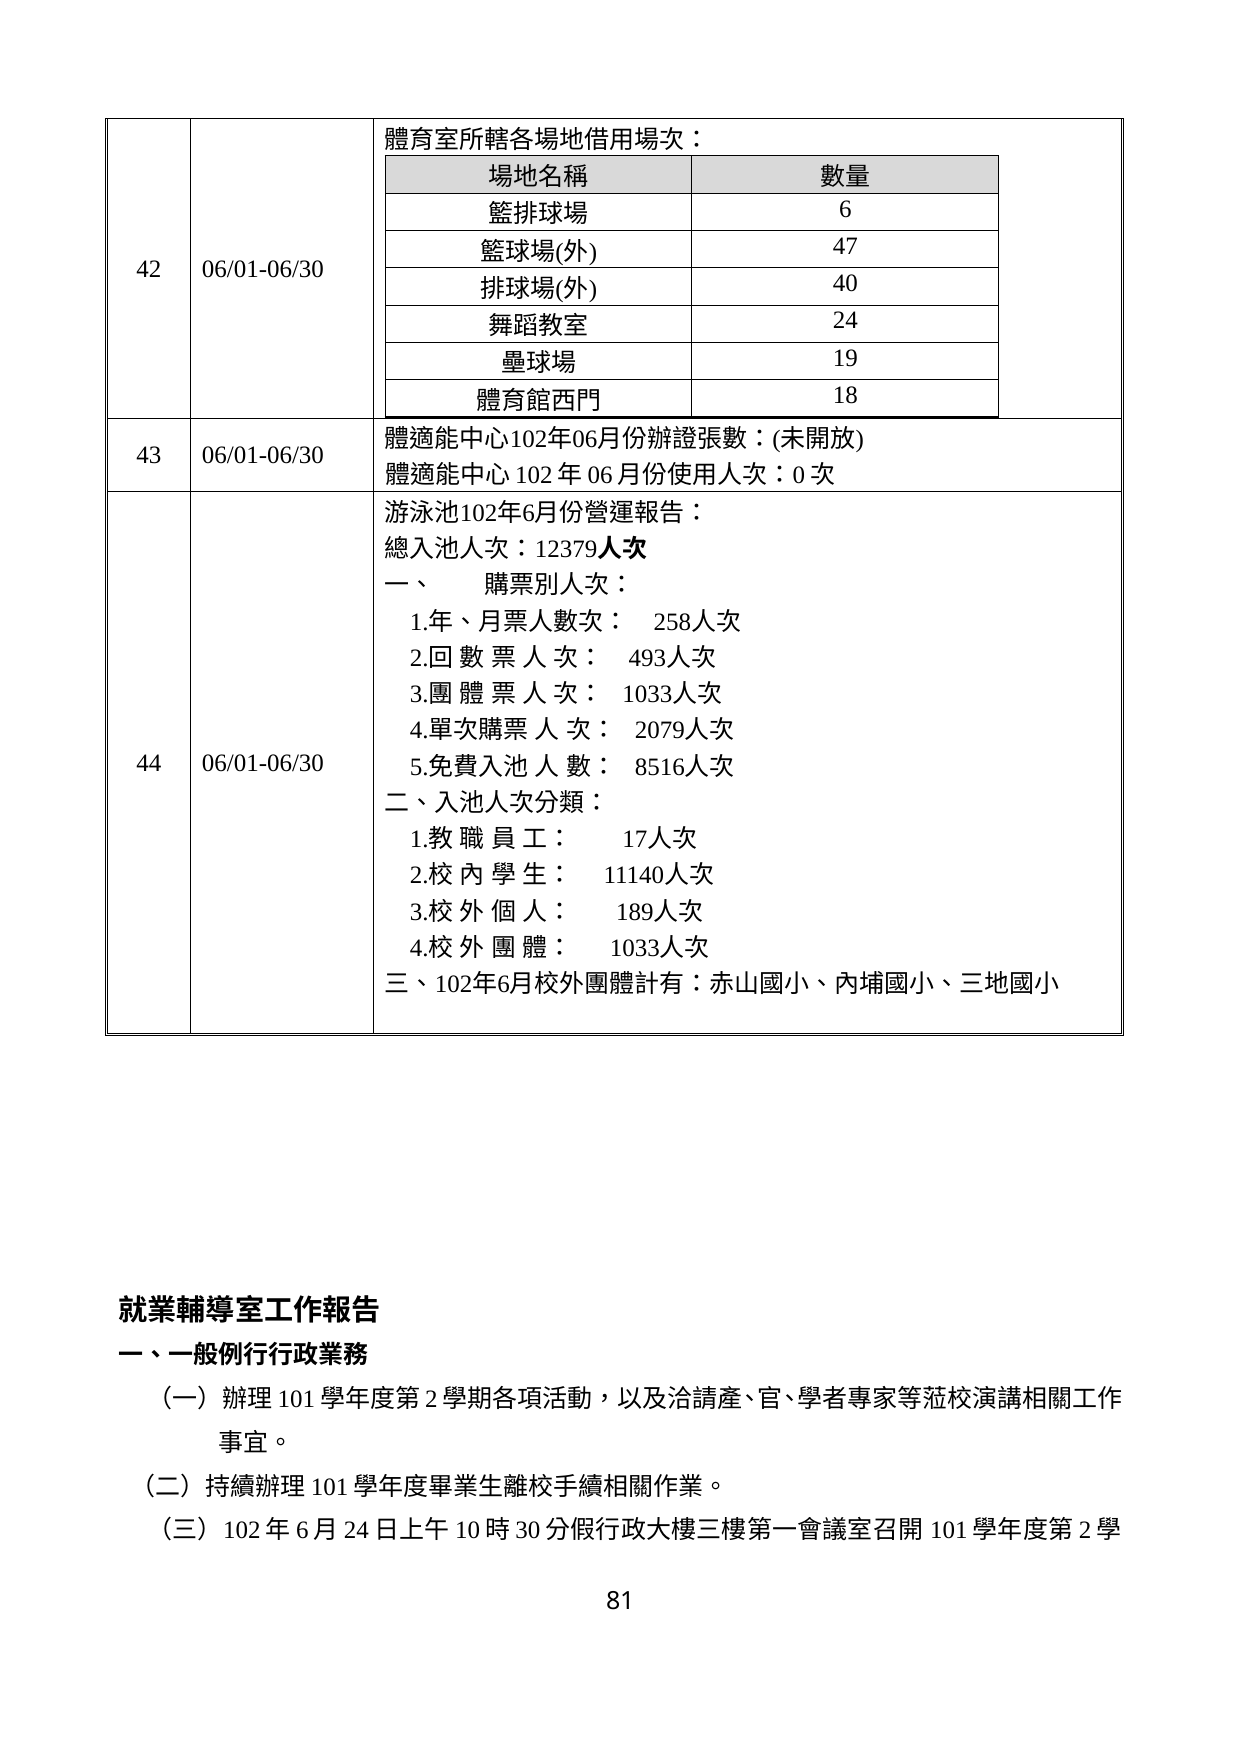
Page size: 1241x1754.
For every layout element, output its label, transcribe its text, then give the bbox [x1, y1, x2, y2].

table_cell 籃球場(外) [386, 231, 691, 267]
table_cell 19 [692, 343, 998, 379]
table_cell 06/01-06/30 [191, 492, 373, 1033]
table_cell 體適能中心102年06月份辦證張數：(未開放) 體適能中心102年06月份使用人次：0次 [374, 419, 1121, 491]
table_cell 排球場(外) [386, 268, 691, 304]
text （一）辦理101學年度第2學期各項活動，以及洽請產、官、學者專家等蒞校演講相關工作事宜。 [147, 1372, 1122, 1460]
text 一、一般例行行政業務 [118, 1329, 1122, 1372]
table_cell 游泳池102年6月份營運報告： 總入池人次：12379人次 購票別人次： 1.年、月票人數次： 258人次 2.回 數 票 人 次： 493人次 3.團 體 票 人 次： 1033人次 4.單次購票 人 次： 2079人次 5.免費入池 人 數： 8516人次 二、入池人次分類： 1.教 職 員 工： 17人次 2.校 內 學 生： 11140人次 3.校 外 個 人： 189人次 4.校 外 團 體： 1033人次 三、102年6月校外團體計有：赤山國小、內埔國小、三地國小 [374, 492, 1121, 1033]
table_cell 壘球場 [386, 343, 691, 379]
text （二）持續辦理101學年度畢業生離校手續相關作業。 [118, 1460, 1122, 1504]
text 就業輔導室工作報告 [118, 1286, 1122, 1329]
table_cell 6 [692, 194, 998, 230]
table_cell 06/01-06/30 [191, 119, 373, 418]
text （三）102年6月24日上午10時30分假行政大樓三樓第一會議室召開101學年度第2學 [147, 1504, 1122, 1547]
table_cell 43 [108, 419, 190, 491]
table_cell 44 [108, 492, 190, 1033]
table_cell 40 [692, 268, 998, 304]
table_cell 06/01-06/30 [191, 419, 373, 491]
table_cell 舞蹈教室 [386, 306, 691, 342]
table_cell 42 [108, 119, 190, 418]
table_cell 24 [692, 306, 998, 342]
table_header 數量 [692, 156, 998, 193]
table_header 場地名稱 [386, 156, 691, 193]
table_cell 47 [692, 231, 998, 267]
table_cell 籃排球場 [386, 194, 691, 230]
table_cell 18 [692, 380, 998, 416]
table_cell 體育室所轄各場地借用場次： [374, 119, 1121, 418]
table_cell 體育館西門 [386, 380, 691, 416]
